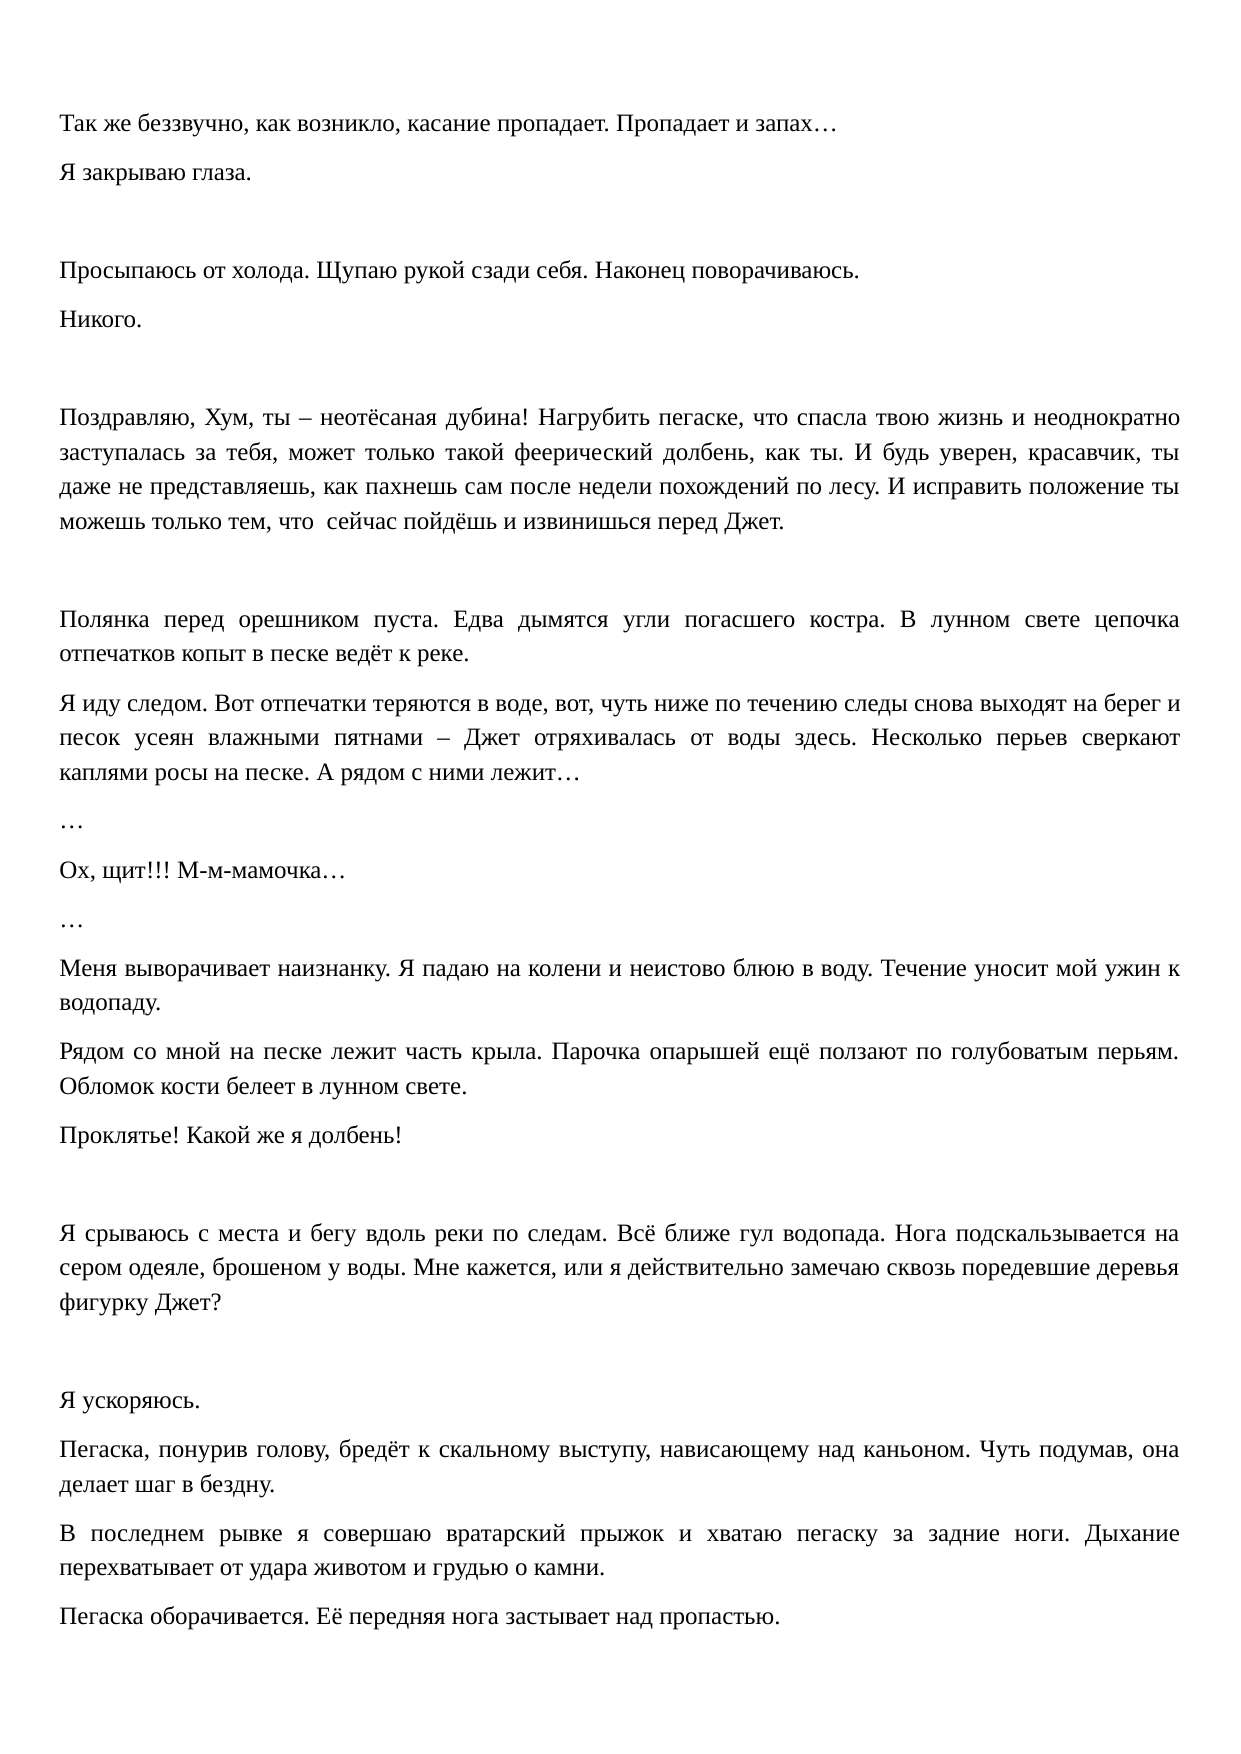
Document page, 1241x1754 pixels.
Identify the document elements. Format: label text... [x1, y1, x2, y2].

text … [59, 904, 1181, 932]
text Я срываюсь с места и бегу вдоль реки по следам. Всё ближе гул водопада. Нога подскальзывается на сером одеяле, брошеном у воды. Мне кажется, или я действительно замечаю сквозь поредевшие деревья фигурку Джет? [59, 1218, 1181, 1316]
text Просыпаюсь от холода. Щупаю рукой сзади себя. Наконец поворачиваюсь. [59, 255, 1181, 284]
text Я иду следом. Вот отпечатки теряются в воде, вот, чуть ниже по течению следы снова выходят на берег и песок усеян влажными пятнами – Джет отряхивалась от воды здесь. Несколько перьев сверкают каплями росы на песке. А рядом с ними лежит… [59, 688, 1181, 785]
text … [59, 806, 1181, 834]
text Пегаска, понурив голову, бредёт к скальному выступу, нависающему над каньоном. Чуть подумав, она делает шаг в бездну. [59, 1434, 1181, 1497]
text Поздравляю, Хум, ты – неотёсаная дубина! Нагрубить пегаске, что спасла твою жизнь и неоднократно заступалась за тебя, может только такой феерический долбень, как ты. И будь уверен, красавчик, ты даже не представляешь, как пахнешь сам после недели похождений по лесу. И исправить положение ты можешь только тем, что сейчас пойдёшь и извинишься перед Джет. [59, 402, 1181, 535]
text Я ускоряюсь. [59, 1385, 1181, 1414]
text Пегаска оборачивается. Её передняя нога застывает над пропастью. [59, 1601, 1181, 1630]
text Меня выворачивает наизнанку. Я падаю на колени и неистово блюю в воду. Течение уносит мой ужин к водопаду. [59, 953, 1181, 1016]
text Ох, щит!!! М-м-мамочка… [59, 855, 1181, 883]
text Рядом со мной на песке лежит часть крыла. Парочка опарышей ещё ползают по голубоватым перьям. Обломок кости белеет в лунном свете. [59, 1036, 1181, 1099]
text Я закрываю глаза. [59, 157, 1181, 186]
text Проклятье! Какой же я долбень! [59, 1120, 1181, 1149]
text В последнем рывке я совершаю вратарский прыжок и хватаю пегаску за задние ноги. Дыхание перехватывает от удара животом и грудью о камни. [59, 1518, 1181, 1581]
text Никого. [59, 304, 1181, 333]
text Полянка перед орешником пуста. Едва дымятся угли погасшего костра. В лунном свете цепочка отпечатков копыт в песке ведёт к реке. [59, 604, 1181, 667]
text Так же беззвучно, как возникло, касание пропадает. Пропадает и запах… [59, 108, 1181, 137]
